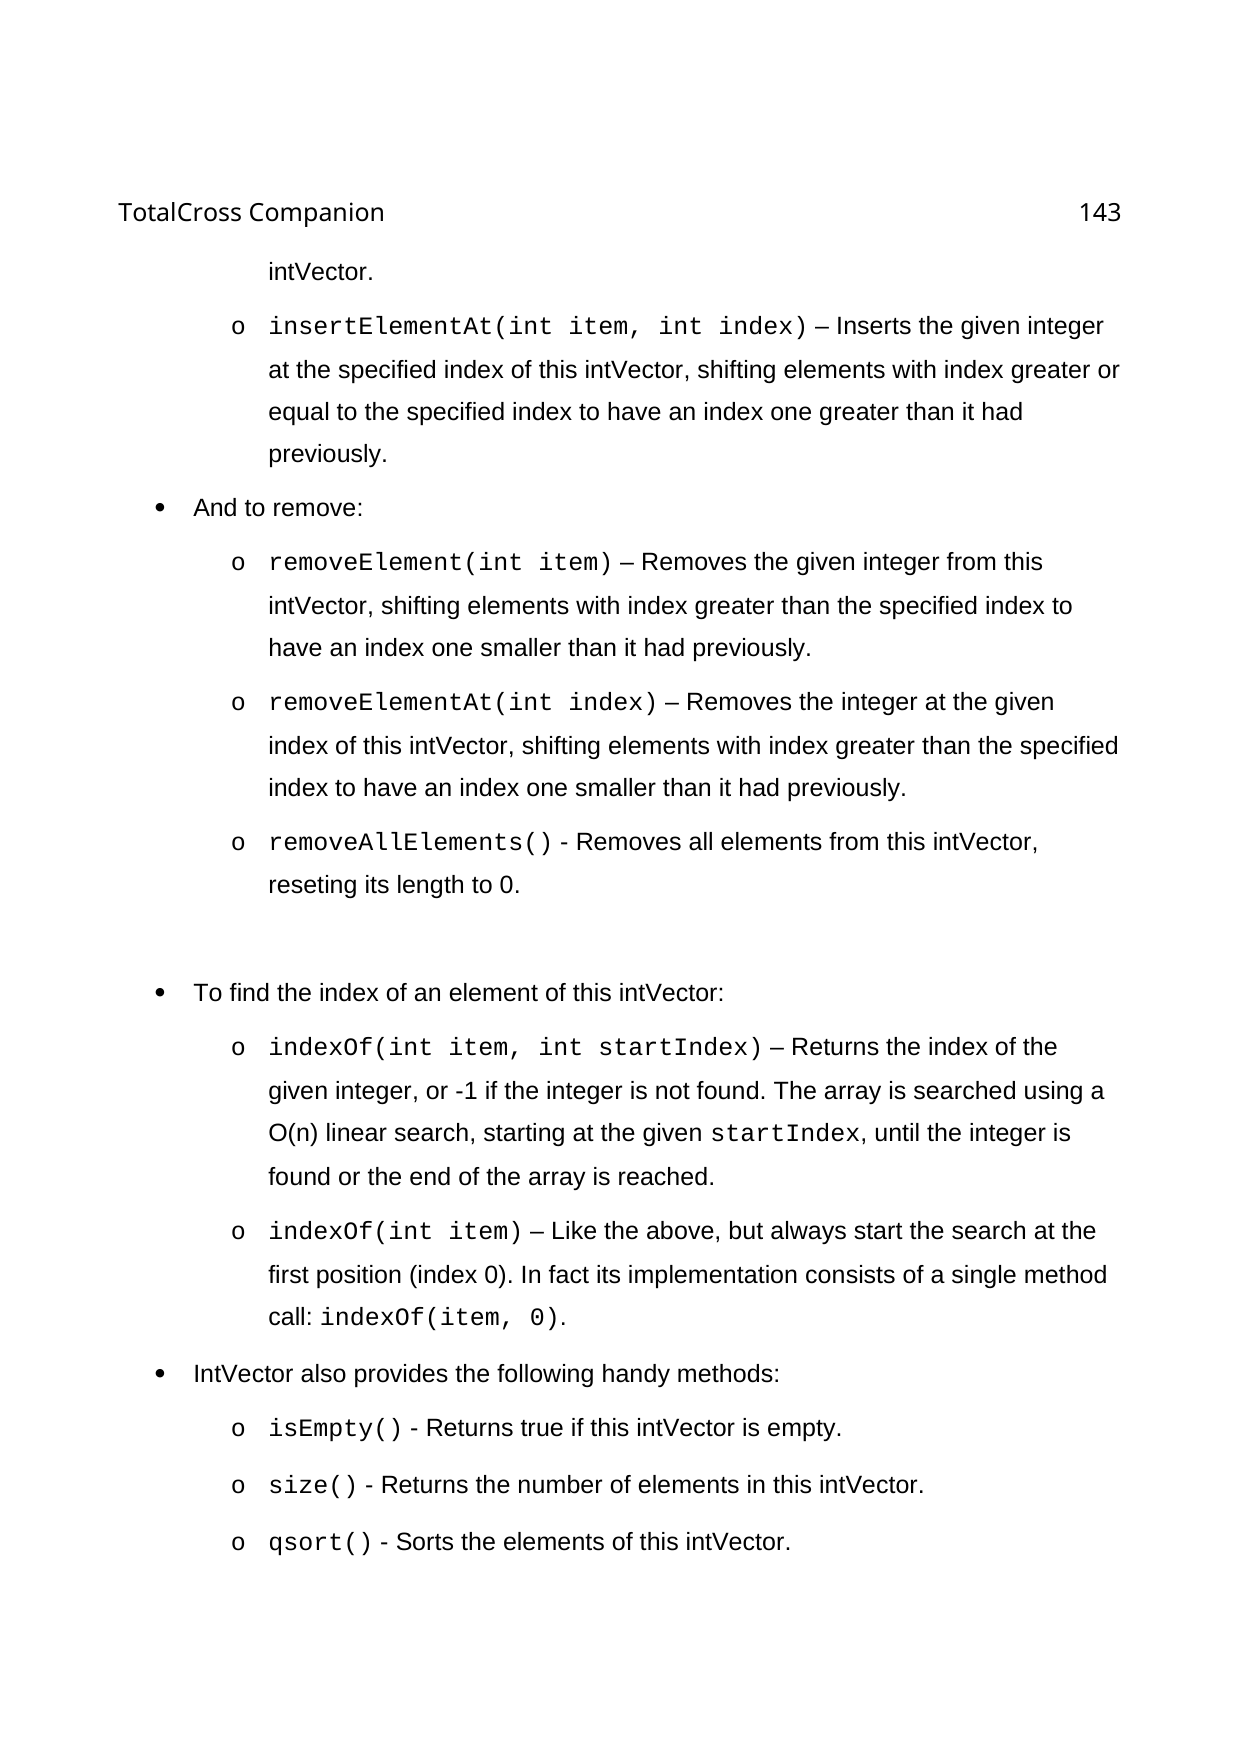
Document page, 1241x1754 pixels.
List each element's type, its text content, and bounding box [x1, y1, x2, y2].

list intVector. [231, 258, 1122, 286]
list And to remove: [156, 494, 1122, 522]
list size() - Returns the number of elements in this intVector. [231, 1471, 1122, 1501]
list insertElementAt(int item, int index) – Inserts the given integer at the specified index of this intVector, shifting elements with index greater or equal to the specified index to have an index one greater than it had previously. [231, 312, 1122, 468]
list isEmpty() - Returns true if this intVector is empty. [231, 1414, 1122, 1444]
list indexOf(int item, int startIndex) – Returns the index of the given integer, or -1 if the integer is not found. The array is searched using a O(n) linear search, starting at the given startIndex, until the integer is found or the end of the array is reached. [231, 1033, 1122, 1191]
list To find the index of an element of this intVector: [156, 979, 1122, 1007]
list qsort() - Sorts the elements of this intVector. [231, 1528, 1122, 1558]
list removeAllElements() - Removes all elements from this intVector, reseting its length to 0. [231, 827, 1122, 899]
list indexOf(int item) – Like the above, but always start the search at the first position (index 0). In fact its implementation consists of a single method call: indexOf(item, 0). [231, 1217, 1122, 1333]
list IntVector also provides the following handy methods: [156, 1360, 1122, 1388]
list removeElementAt(int index) – Removes the integer at the given index of this intVector, shifting elements with index greater than the specified index to have an index one smaller than it had previously. [231, 688, 1122, 802]
list removeElement(int item) – Removes the given integer from this intVector, shifting elements with index greater than the specified index to have an index one smaller than it had previously. [231, 548, 1122, 662]
